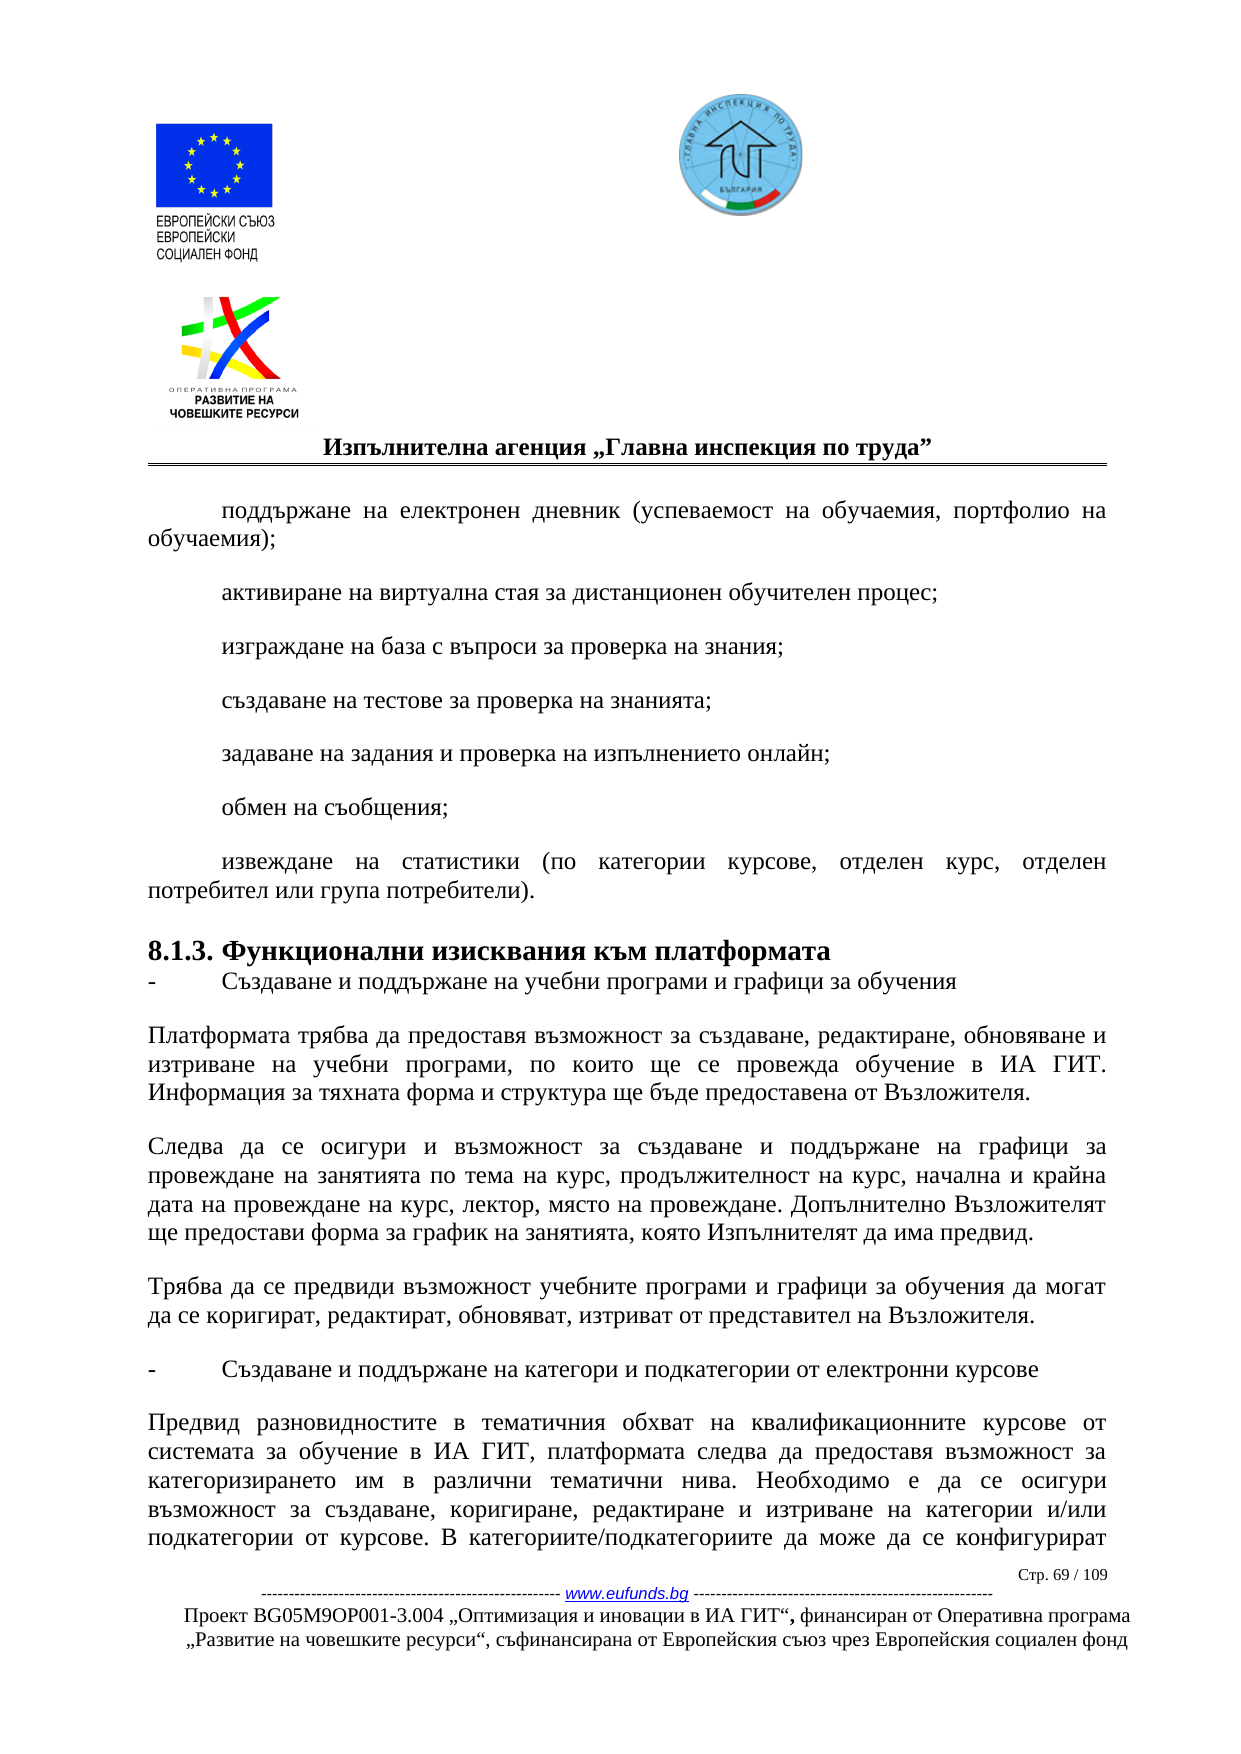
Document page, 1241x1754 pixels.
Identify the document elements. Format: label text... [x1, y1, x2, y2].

text  обмен на съобщения; [148, 792, 1107, 821]
text  задаване на задания и проверка на изпълнението онлайн; [148, 738, 1107, 767]
text - Създаване и поддържане на категори и подкатегории от електронни курсове [148, 1354, 1107, 1382]
text Предвид разновидностите в тематичния обхват на квалификационните курсове от системата за обучение в ИА ГИТ, платформата следва да предоставя възможност за категоризирането им в различни тематични нива. Необходимо е да се осигури възможност за създаване, коригиране, редактиране и изтриване на категории и/или подкатегории от курсове. В категориите/подкатегориите да може да се конфигурират [148, 1407, 1107, 1551]
text Платформата трябва да предоставя възможност за създаване, редактиране, обновяване и изтриване на учебни програми, по които ще се провежда обучение в ИА ГИТ. Информация за тяхната форма и структура ще бъде предоставена от Възложителя. [148, 1020, 1107, 1106]
text Следва да се осигури и възможност за създаване и поддържане на графици за провеждане на занятията по тема на курс, продължителност на курс, начална и крайна дата на провеждане на курс, лектор, място на провеждане. Допълнително Възложителят ще предостави форма за график на занятията, която Изпълнителят да има предвид. [148, 1131, 1107, 1246]
subtitle 8.1.3. Функционални изисквания към платформата [148, 933, 1107, 966]
text Трябва да се предвиди възможност учебните програми и графици за обучения да могат да се коригират, редактират, обновяват, изтриват от представител на Възложителя. [148, 1271, 1107, 1329]
text - Създаване и поддържане на учебни програми и графици за обучения [148, 966, 1107, 995]
text  активиране на виртуална стая за дистанционен обучителен процес; [148, 577, 1107, 606]
text  изграждане на база с въпроси за проверка на знания; [148, 631, 1107, 660]
text  поддържане на електронен дневник (успеваемост на обучаемия, портфолио на обучаемия); [148, 495, 1107, 552]
text  създаване на тестове за проверка на знанията; [148, 685, 1107, 713]
text  извеждане на статистики (по категории курсове, отделен курс, отделен потребител или група потребители). [148, 846, 1107, 903]
